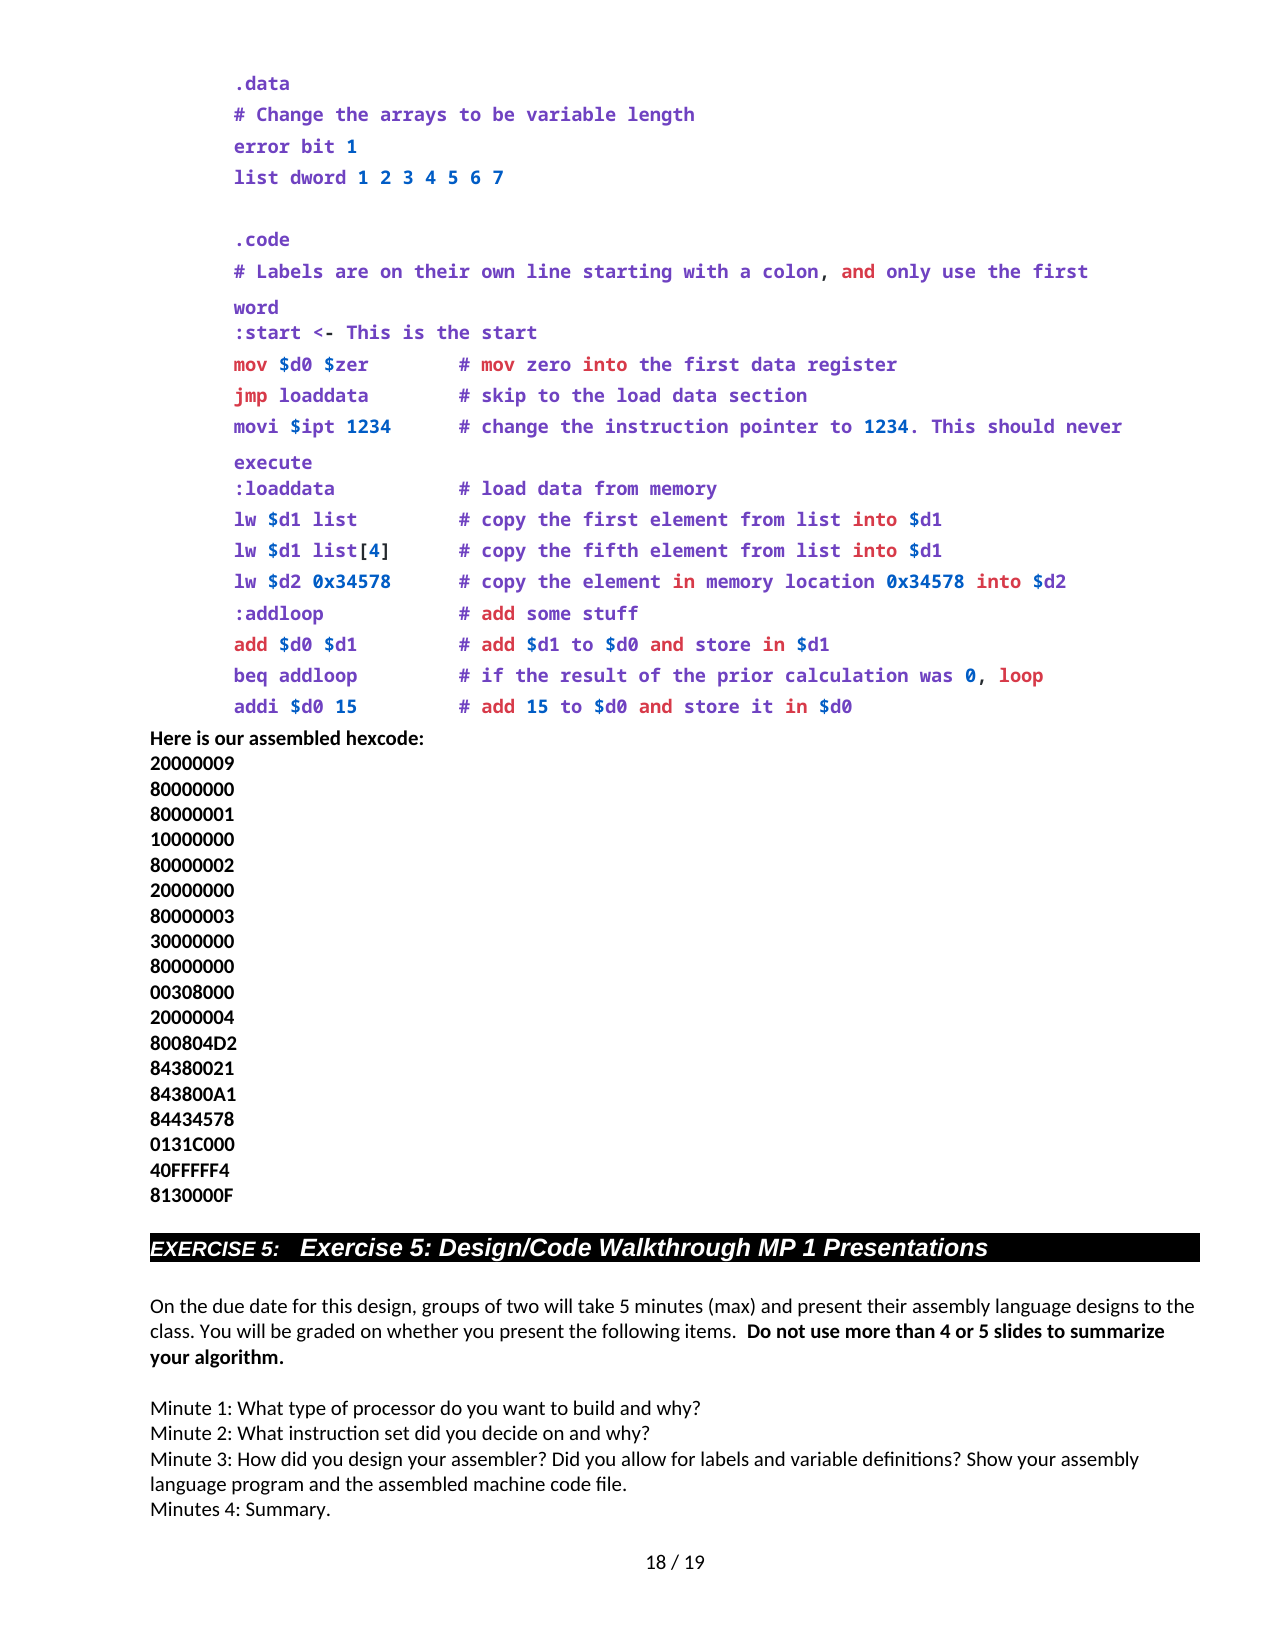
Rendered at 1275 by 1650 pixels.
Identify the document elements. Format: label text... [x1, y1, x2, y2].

text Minute 3: How did you design your assembler? Did you allow for labels and variable definitions? Show your assembly language program and the assembled machine code file. [150, 1446, 1200, 1497]
table_cell [139, 102, 217, 133]
text Minute 2: What instruction set did you decide on and why? [150, 1420, 1200, 1446]
table_header [139, 70, 217, 102]
text 80000000 [150, 954, 1200, 979]
text On the due date for this design, groups of two will take 5 minutes (max) and present their assembly language designs to the class. You will be graded on whether you present the following items. Do not use more than 4 or 5 slides to summarize your algorithm. [150, 1293, 1200, 1369]
table_cell [139, 475, 217, 506]
table_cell [139, 351, 217, 382]
text Here is our assembled hexcode: [150, 725, 1200, 750]
table_cell # Labels are on their own line starting with a colon, and only use the first word [217, 258, 1145, 319]
table_cell addi $d0 15 # add 15 to $d0 and store it in $d0 [217, 694, 1145, 725]
text 80000001 [150, 801, 1200, 827]
table_cell [139, 506, 217, 537]
text 40FFFFF4 [150, 1157, 1200, 1182]
table_cell [139, 382, 217, 413]
text Minutes 4: Summary. [150, 1497, 1200, 1522]
table_cell lw $d2 0x34578 # copy the element in memory location 0x34578 into $d2 [217, 569, 1145, 600]
text 8130000F [150, 1182, 1200, 1208]
text 843800A1 [150, 1081, 1200, 1106]
text 10000000 [150, 827, 1200, 852]
table_cell lw $d1 list[4] # copy the fifth element from list into $d1 [217, 538, 1145, 569]
table_cell [139, 413, 217, 475]
text 84434578 [150, 1106, 1200, 1132]
table_cell :start <- This is the start [217, 320, 1145, 351]
table_cell [139, 694, 217, 725]
table_cell mov $d0 $zer # mov zero into the first data register [217, 351, 1145, 382]
table_cell [139, 569, 217, 600]
text 80000000 [150, 776, 1200, 801]
table_cell movi $ipt 1234 # change the instruction pointer to 1234. This should never execute [217, 413, 1145, 475]
table_cell [139, 600, 217, 631]
table_cell list dword 1 2 3 4 5 6 7 [217, 164, 1145, 195]
text 80000002 [150, 852, 1200, 877]
text 30000000 [150, 928, 1200, 954]
text Minute 1: What type of processor do you want to build and why? [150, 1395, 1200, 1420]
table_cell jmp loaddata # skip to the load data section [217, 382, 1145, 413]
text 800804D2 [150, 1030, 1200, 1055]
table_cell lw $d1 list # copy the first element from list into $d1 [217, 506, 1145, 537]
table_cell [139, 320, 217, 351]
table_cell [139, 258, 217, 319]
table_cell [139, 538, 217, 569]
table_cell add $d0 $d1 # add $d1 to $d0 and store in $d1 [217, 631, 1145, 662]
text 20000000 [150, 877, 1200, 903]
table_cell beq addloop # if the result of the prior calculation was 0, loop [217, 663, 1145, 694]
text 00308000 [150, 979, 1200, 1004]
text 20000004 [150, 1004, 1200, 1030]
table_cell [139, 195, 217, 227]
table_cell [217, 195, 1145, 227]
text 84380021 [150, 1055, 1200, 1081]
subtitle Exercise 5: Design/Code Walkthrough MP 1 Presentations [150, 1233, 1200, 1262]
table_header .data [217, 70, 1145, 102]
table_cell [139, 663, 217, 694]
text 0131C000 [150, 1132, 1200, 1157]
table_cell # Change the arrays to be variable length [217, 102, 1145, 133]
table_cell :loaddata # load data from memory [217, 475, 1145, 506]
table_cell :addloop # add some stuff [217, 600, 1145, 631]
table_cell [139, 227, 217, 258]
table_cell error bit 1 [217, 133, 1145, 164]
text 20000009 [150, 750, 1200, 776]
text 80000003 [150, 903, 1200, 928]
table_cell [139, 133, 217, 164]
table_cell .code [217, 227, 1145, 258]
table_cell [139, 631, 217, 662]
table_cell [139, 164, 217, 195]
